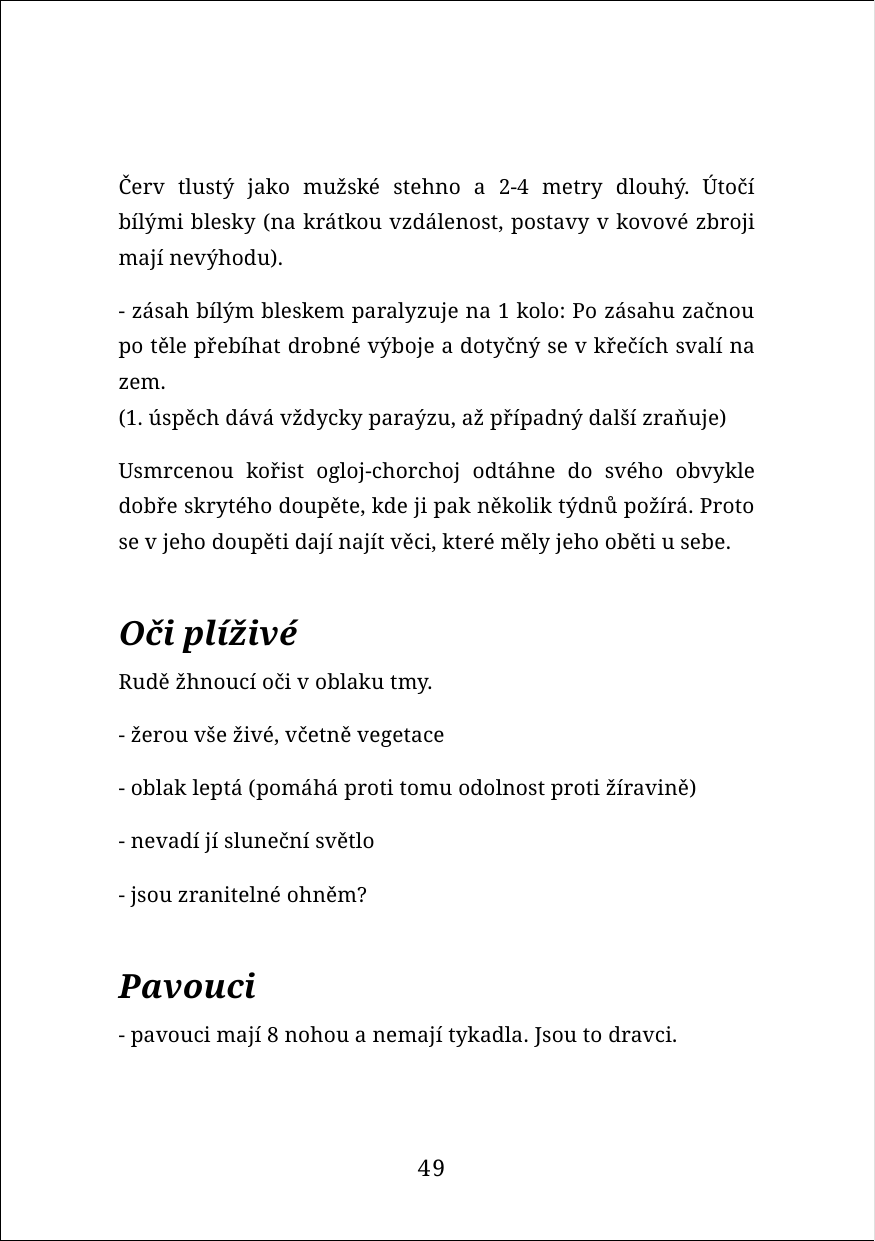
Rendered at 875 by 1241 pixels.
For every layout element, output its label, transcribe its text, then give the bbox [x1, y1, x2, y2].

text - nevadí jí sluneční světlo [118, 827, 756, 855]
text - žerou vše živé, včetně vegetace [118, 720, 756, 748]
text - pavouci mají 8 nohou a nemají tykadla. Jsou to dravci. [118, 1020, 756, 1048]
subtitle Pavouci [118, 963, 756, 1008]
text Rudě žhnoucí oči v oblaku tmy. [118, 667, 756, 695]
subtitle Oči plíživé [118, 610, 756, 655]
text - zásah bílým bleskem paralyzuje na 1 kolo: Po zásahu začnou po těle přebíhat drobné výboje a dotyčný se v křečích svalí na zem. (1. úspěch dává vždycky paraýzu, až případný další zraňuje) [118, 296, 756, 431]
text Červ tlustý jako mužské stehno a 2-4 metry dlouhý. Útočí bílými blesky (na krátkou vzdálenost, postavy v kovové zbroji mají nevýhodu). [118, 172, 756, 271]
text - oblak leptá (pomáhá proti tomu odolnost proti žíravině) [118, 773, 756, 802]
text Usmrcenou kořist ogloj-chorchoj odtáhne do svého obvykle dobře skrytého doupěte, kde ji pak několik týdnů požírá. Proto se v jeho doupěti dají najít věci, které měly jeho oběti u sebe. [118, 456, 756, 555]
text - jsou zranitelné ohněm? [118, 880, 756, 908]
